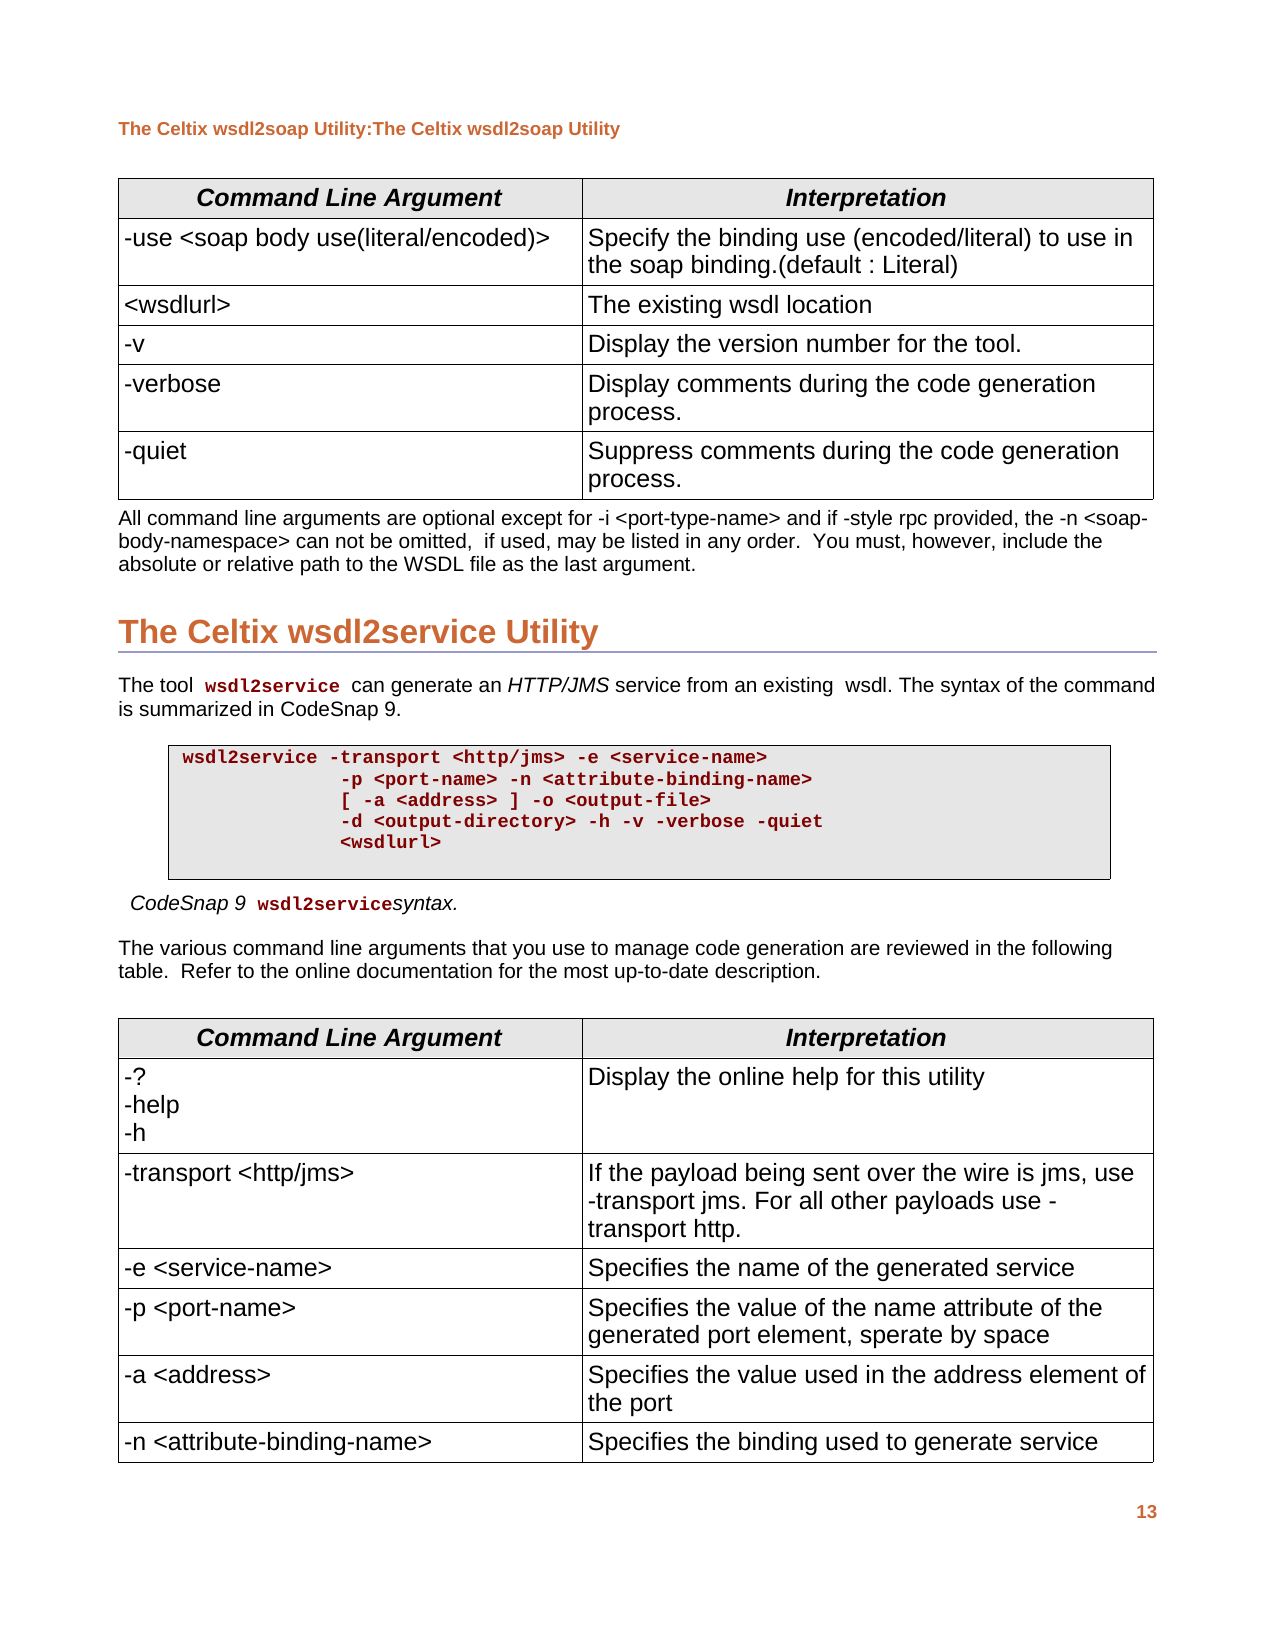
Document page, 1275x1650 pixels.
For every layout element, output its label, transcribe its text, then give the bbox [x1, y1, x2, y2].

table_cell -v [119, 326, 582, 364]
table_cell Display the online help for this utility [583, 1059, 1153, 1153]
text -d <output-directory> -h -v -verbose -quiet [169, 809, 1110, 830]
text wsdl2service -transport <http/jms> -e <service-name> [169, 746, 1110, 766]
table_cell -e <service-name> [119, 1249, 582, 1287]
table_header Interpretation [583, 179, 1153, 218]
table_cell -quiet [119, 432, 582, 499]
table_cell Specify the binding use (encoded/literal) to use in the soap binding.(default : Literal) [583, 219, 1153, 285]
text -p <port-name> -n <attribute-binding-name> [169, 766, 1110, 788]
table_cell Specifies the binding used to generate service [583, 1423, 1153, 1462]
text <wsdlurl> [169, 830, 1110, 851]
table_header Command Line Argument [119, 179, 582, 218]
table_cell Specifies the value of the name attribute of the generated port element, sperate by space [583, 1289, 1153, 1355]
text CodeSnap 9 wsdl2servicesyntax. [130, 891, 1148, 916]
table_cell -? -help -h [119, 1059, 582, 1153]
table_cell -p <port-name> [119, 1289, 582, 1355]
table_cell The existing wsdl location [583, 286, 1153, 324]
table_cell -n <attribute-binding-name> [119, 1423, 582, 1462]
table_cell <wsdlurl> [119, 286, 582, 324]
table_cell Suppress comments during the code generation process. [583, 432, 1153, 499]
table_cell Specifies the value used in the address element of the port [583, 1356, 1153, 1422]
table_cell -transport <http/jms> [119, 1154, 582, 1248]
text All command line arguments are optional except for -i <port-type-name> and if -style rpc provided, the -n <soap-body-namespace> can not be omitted, if used, may be listed in any order. You must, however, include the absolute or relative path to the WSDL file as the last argument. [118, 506, 1157, 576]
table_cell -verbose [119, 365, 582, 431]
table_header Command Line Argument [119, 1019, 582, 1057]
table_cell -a <address> [119, 1356, 582, 1422]
table_cell Specifies the name of the generated service [583, 1249, 1153, 1287]
table_header Interpretation [583, 1019, 1153, 1057]
text The tool wsdl2service can generate an HTTP/JMS service from an existing wsdl. The syntax of the command is summarized in CodeSnap 9. [118, 673, 1157, 721]
table_cell If the payload being sent over the wire is jms, use -transport jms. For all other payloads use -transport http. [583, 1154, 1153, 1248]
text [ -a <address> ] -o <output-file> [169, 788, 1110, 809]
text The various command line arguments that you use to manage code generation are reviewed in the following table. Refer to the online documentation for the most up-to-date description. [118, 936, 1157, 982]
table_cell -use <soap body use(literal/encoded)> [119, 219, 582, 285]
table_cell Display comments during the code generation process. [583, 365, 1153, 431]
table_cell Display the version number for the tool. [583, 326, 1153, 364]
subtitle The Celtix wsdl2service Utility [118, 613, 1157, 651]
